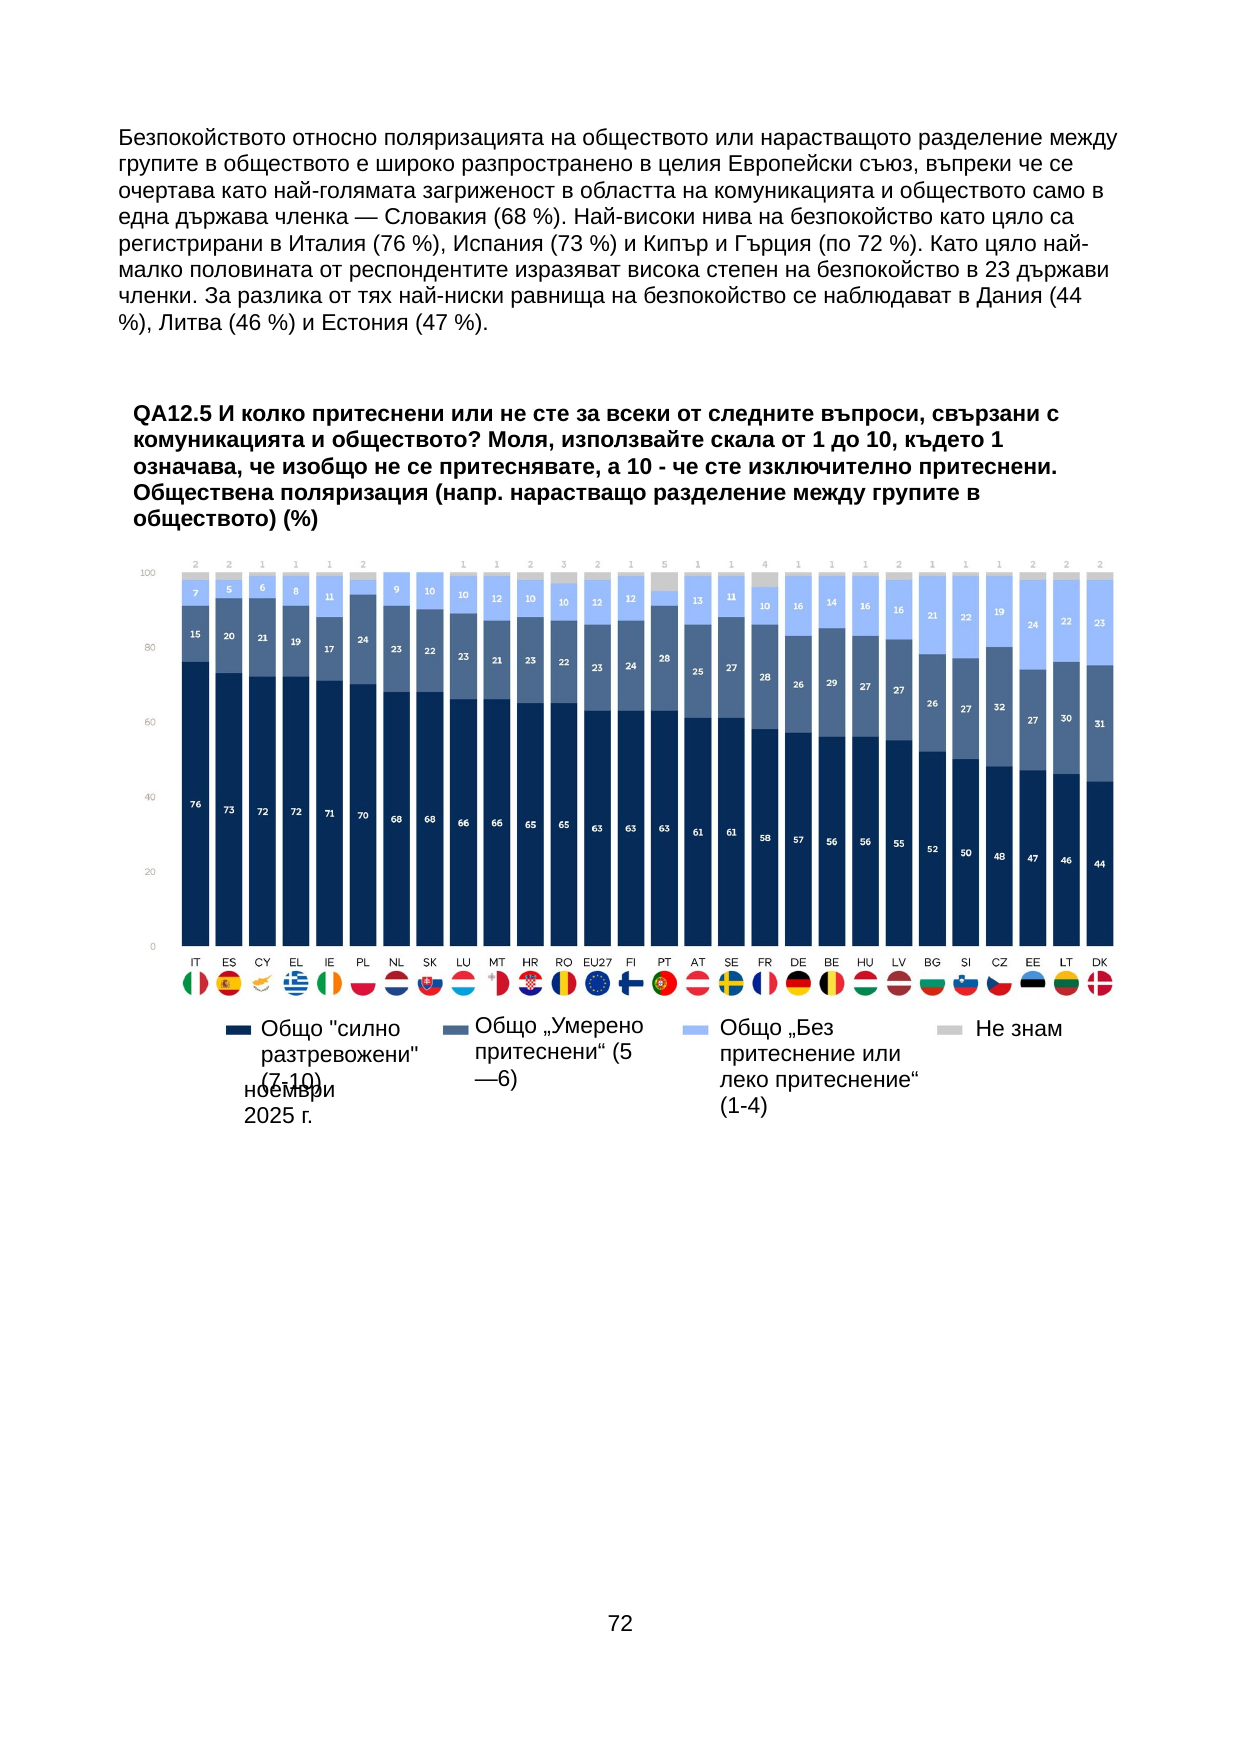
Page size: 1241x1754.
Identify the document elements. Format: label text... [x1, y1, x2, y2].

picture [218, 1016, 967, 1038]
picture [137, 555, 1120, 1000]
picture [495, 1023, 502, 1032]
text Безпокойството относно поляризацията на обществото или нарастващото разделение между групите в обществото е широко разпространено в целия Европейски съюз, въпреки че се очертава като най-голямата загриженост в областта на комуникацията и обществото само в една държава членка — Словакия (68 %). Най-високи нива на безпокойство като цяло са регистрирани в Италия (76 %), Испания (73 %) и Кипър и Гърция (по 72 %). Като цяло най-малко половината от респондентите изразяват висока степен на безпокойство в 23 държави членки. За разлика от тях най-ниски равнища на безпокойство се наблюдават в Дания (44 %), Литва (46 %) и Естония (47 %). [118, 124, 1122, 335]
